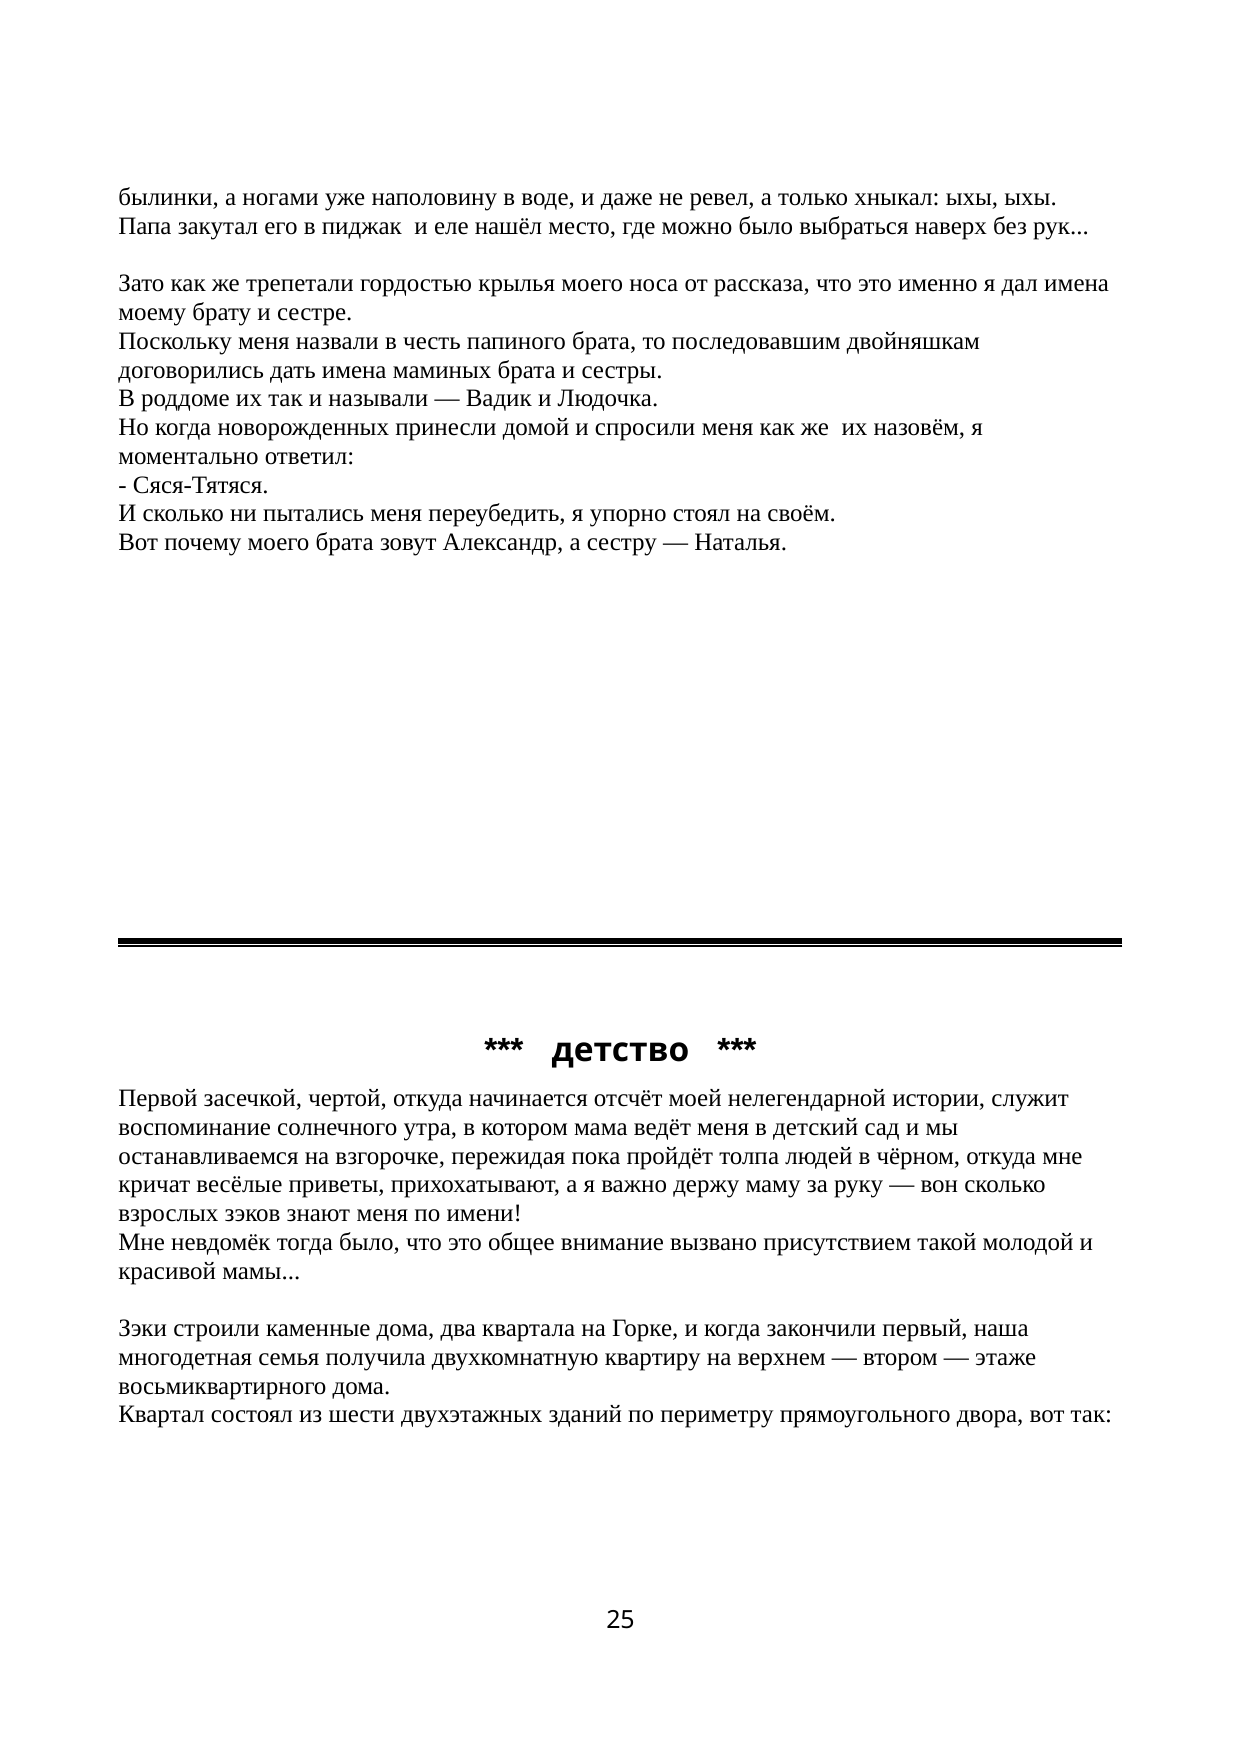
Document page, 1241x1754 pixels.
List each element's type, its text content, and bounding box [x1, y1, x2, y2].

text былинки, а ногами уже наполовину в воде, и даже не ревел, а только хныкал: ыхы, ыхы. [118, 182, 1122, 211]
text - Сяся-Тятяся. [118, 470, 1122, 498]
text Первой засечкой, чертой, откуда начинается отсчёт моей нелегендарной истории, служит воспоминание солнечного утра, в котором мама ведёт меня в детский сад и мы останавливаемся на взгорочке, пережидая пока пройдёт толпа людей в чёрном, откуда мне кричат весёлые приветы, прихохатывают, а я важно держу маму за руку — вон сколько взрослых зэков знают меня по имени! [118, 1083, 1122, 1227]
text В роддоме их так и называли — Вадик и Людочка. [118, 383, 1122, 412]
text Вот почему моего брата зовут Александр, а сестру — Наталья. [118, 527, 1122, 556]
text Мне невдомёк тогда было, что это общее внимание вызвано присутствием такой молодой и красивой мамы... [118, 1227, 1122, 1284]
text Папа закутал его в пиджак и еле нашёл место, где можно было выбраться наверх без рук... [118, 211, 1122, 240]
text Но когда новорожденных принесли домой и спросили меня как же их назовём, я моментально ответил: [118, 412, 1122, 470]
text Зэки строили каменные дома, два квартала на Горке, и когда закончили первый, наша многодетная семья получила двухкомнатную квартиру на верхнем — втором — этаже восьмиквартирного дома. [118, 1313, 1122, 1399]
text И сколько ни пытались меня переубедить, я упорно стоял на своём. [118, 498, 1122, 527]
text Зато как же трепетали гордостью крылья моего носа от рассказа, что это именно я дал имена моему брату и сестре. [118, 268, 1122, 326]
text Квартал состоял из шести двухэтажных зданий по периметру прямоугольного двора, вот так: [118, 1399, 1122, 1428]
text Поскольку меня назвали в честь папиного брата, то последовавшим двойняшкам договорились дать имена маминых брата и сестры. [118, 326, 1122, 383]
subtitle *** детство *** [118, 1025, 1122, 1071]
